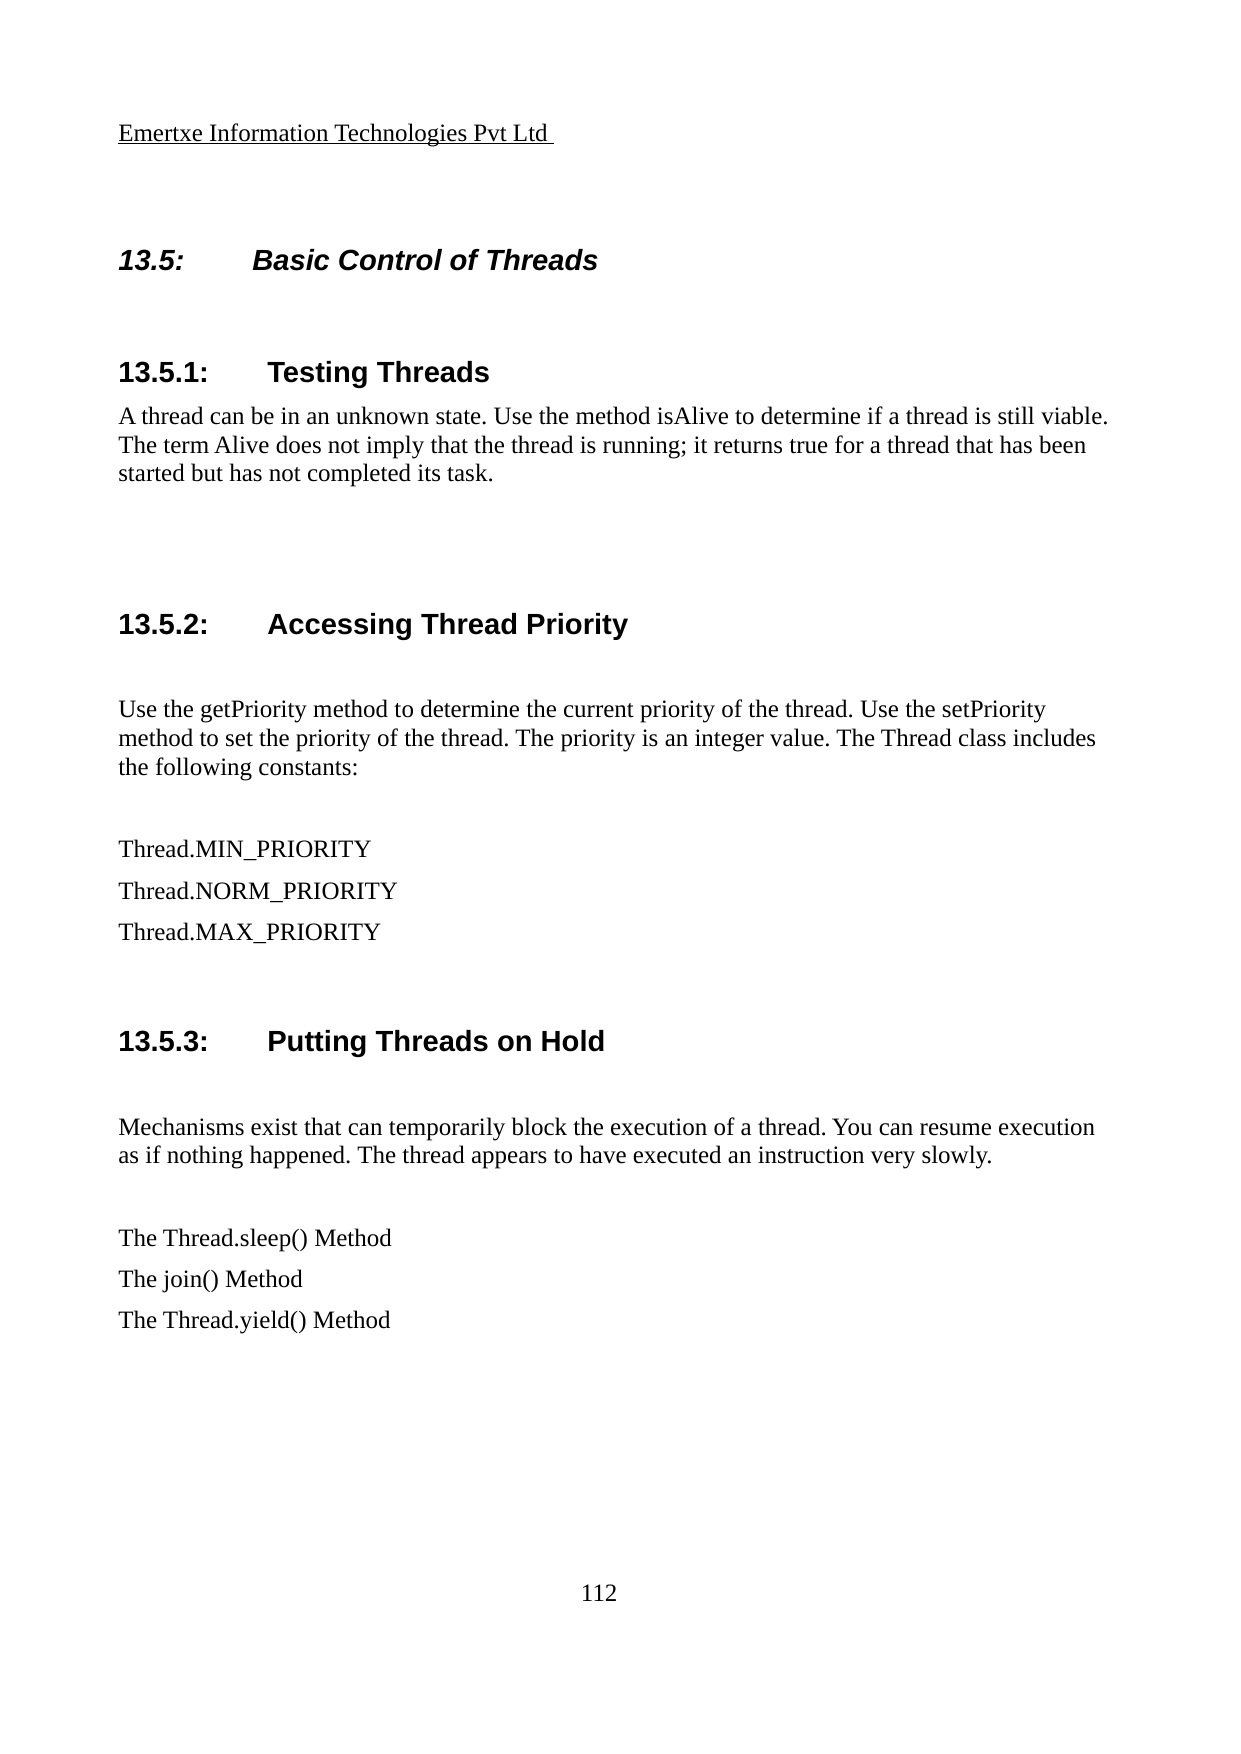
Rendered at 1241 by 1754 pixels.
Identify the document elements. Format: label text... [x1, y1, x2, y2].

text Use the getPriority method to determine the current priority of the thread. Use the setPriority method to set the priority of the thread. The priority is an integer value. The Thread class includes the following constants: [118, 694, 1122, 781]
text The join() Method [118, 1264, 1122, 1293]
text Thread.NORM_PRIORITY [118, 876, 1122, 904]
subtitle Basic Control of Threads [118, 243, 1122, 276]
text Thread.MIN_PRIORITY [118, 834, 1122, 863]
subtitle Accessing Thread Priority [118, 607, 1122, 641]
text The Thread.sleep() Method [118, 1223, 1122, 1252]
text Mechanisms exist that can temporarily block the execution of a thread. You can resume execution as if nothing happened. The thread appears to have executed an instruction very slowly. [118, 1112, 1122, 1169]
subtitle Testing Threads [118, 355, 1122, 388]
subtitle Putting Threads on Hold [118, 1024, 1122, 1058]
text The Thread.yield() Method [118, 1306, 1122, 1334]
text A thread can be in an unknown state. Use the method isAlive to determine if a thread is still viable. The term Alive does not imply that the thread is running; it returns true for a thread that has been started but has not completed its task. [118, 401, 1122, 487]
text Thread.MAX_PRIORITY [118, 917, 1122, 946]
